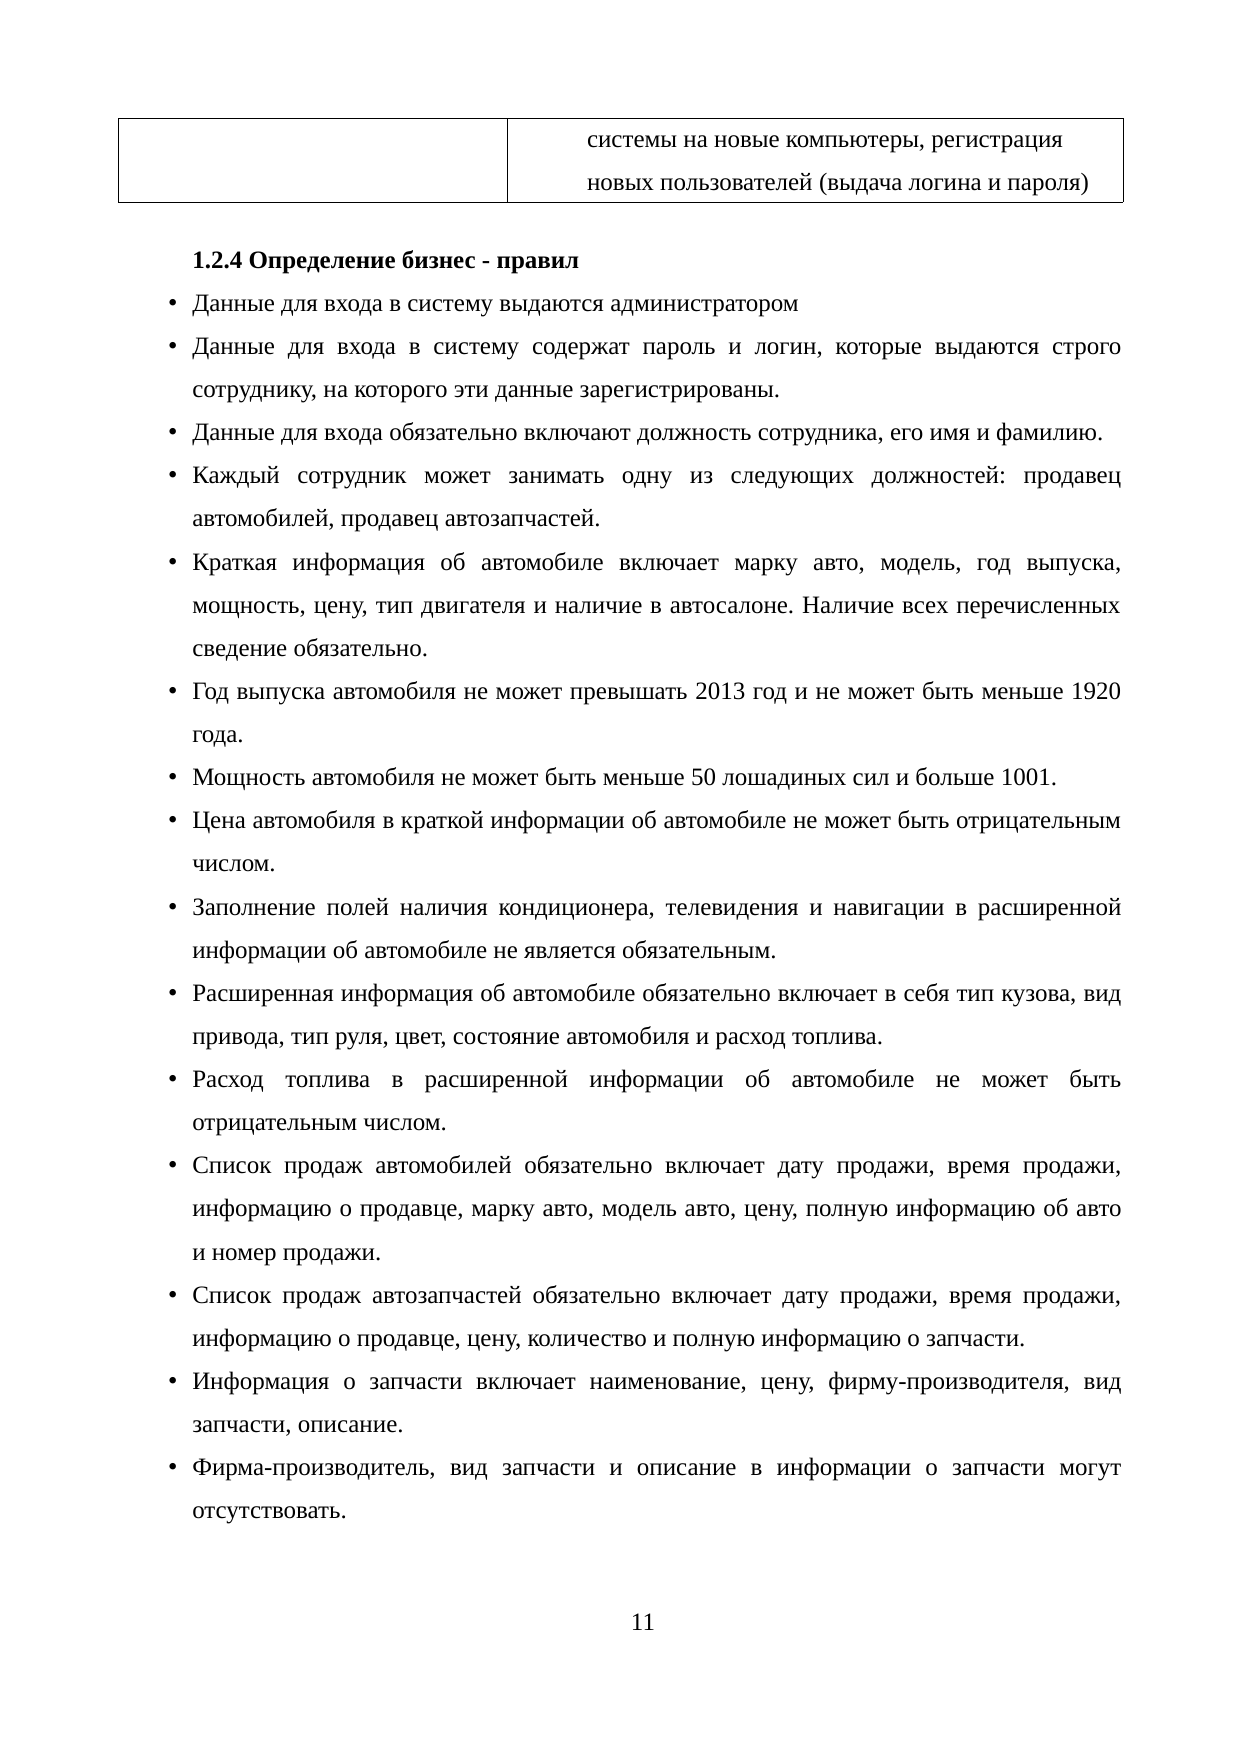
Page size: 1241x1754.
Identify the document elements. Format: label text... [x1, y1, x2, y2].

list Информация о запчасти включает наименование, цену, фирму-производителя, вид запчасти, описание. [168, 1366, 1122, 1438]
list Мощность автомобиля не может быть меньше 50 лошадиных сил и больше 1001. [168, 762, 1122, 791]
list Список продаж автозапчастей обязательно включает дату продажи, время продажи, информацию о продавце, цену, количество и полную информацию о запчасти. [168, 1280, 1122, 1352]
list Заполнение полей наличия кондиционера, телевидения и навигации в расширенной информации об автомобиле не является обязательным. [168, 892, 1122, 963]
table_cell [119, 119, 507, 202]
list Цена автомобиля в краткой информации об автомобиле не может быть отрицательным числом. [168, 805, 1122, 877]
subtitle 1.2.4 Определение бизнес - правил [192, 245, 1122, 273]
table_cell системы на новые компьютеры, регистрация новых пользователей (выдача логина и пароля) [508, 119, 1123, 202]
list Каждый сотрудник может занимать одну из следующих должностей: продавец автомобилей, продавец автозапчастей. [168, 460, 1122, 532]
list Краткая информация об автомобиле включает марку авто, модель, год выпуска, мощность, цену, тип двигателя и наличие в автосалоне. Наличие всех перечисленных сведение обязательно. [168, 547, 1122, 662]
list Фирма-производитель, вид запчасти и описание в информации о запчасти могут отсутствовать. [168, 1452, 1122, 1524]
list Год выпуска автомобиля не может превышать 2013 год и не может быть меньше 1920 года. [168, 676, 1122, 748]
list Расход топлива в расширенной информации об автомобиле не может быть отрицательным числом. [168, 1064, 1122, 1136]
list Данные для входа обязательно включают должность сотрудника, его имя и фамилию. [168, 417, 1122, 446]
list Данные для входа в систему содержат пароль и логин, которые выдаются строго сотруднику, на которого эти данные зарегистрированы. [168, 331, 1122, 403]
list Данные для входа в систему выдаются администратором [168, 288, 1122, 317]
list Расширенная информация об автомобиле обязательно включает в себя тип кузова, вид привода, тип руля, цвет, состояние автомобиля и расход топлива. [168, 978, 1122, 1050]
list Список продаж автомобилей обязательно включает дату продажи, время продажи, информацию о продавце, марку авто, модель авто, цену, полную информацию об авто и номер продажи. [168, 1150, 1122, 1265]
